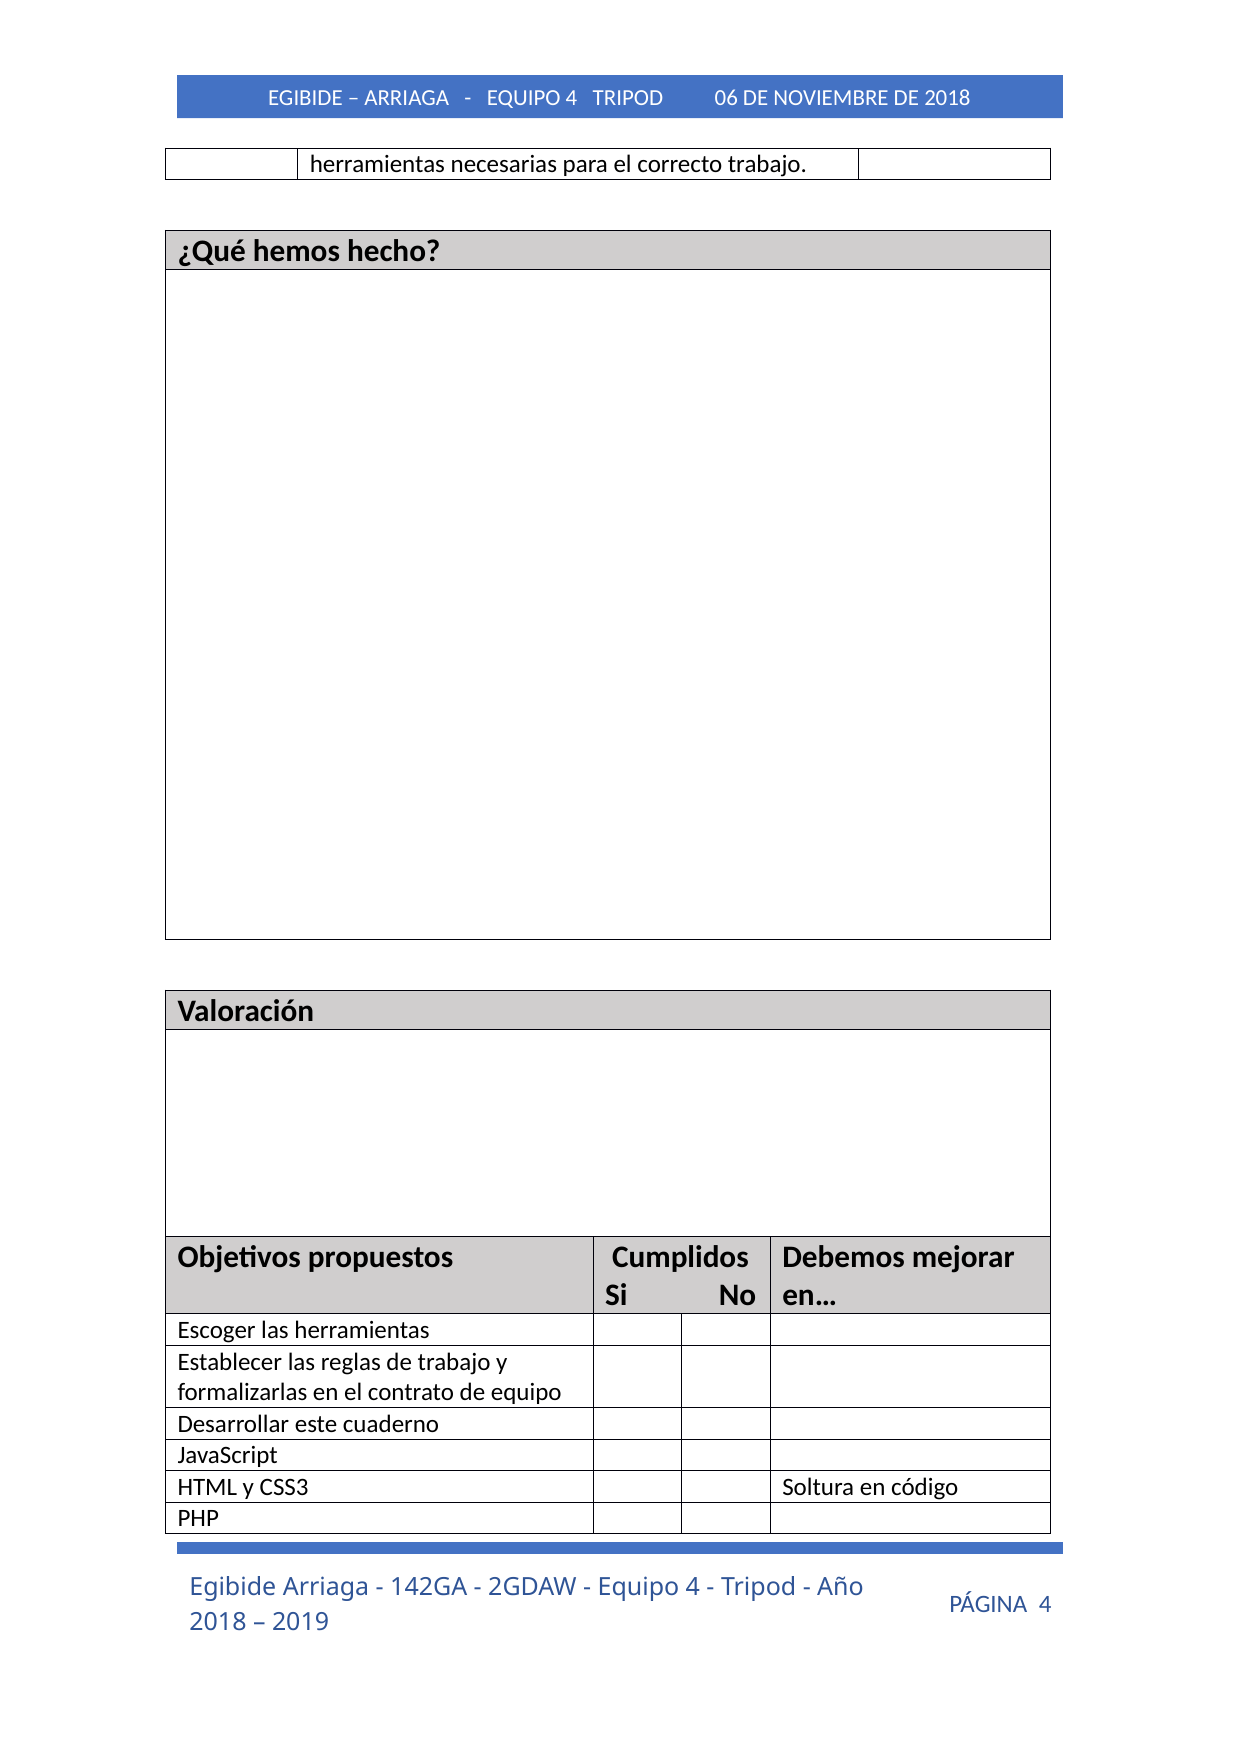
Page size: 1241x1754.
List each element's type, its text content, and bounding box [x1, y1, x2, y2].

table_cell [166, 270, 1050, 939]
table_cell [594, 1314, 681, 1345]
table_cell Soltura en código [771, 1471, 1050, 1502]
table_cell [166, 1030, 1050, 1236]
table_cell Desarrollar este cuaderno [166, 1408, 593, 1438]
table_cell [682, 1471, 770, 1502]
table_cell [594, 1408, 681, 1438]
table_cell PHP [166, 1503, 593, 1533]
table_cell Debemos mejorar en… [771, 1237, 1050, 1313]
table_cell [682, 1346, 770, 1407]
table_cell [682, 1408, 770, 1438]
table_cell HTML y CSS3 [166, 1471, 593, 1502]
table_cell Cumplidos Si No [594, 1237, 770, 1313]
table_header Valoración [166, 991, 1050, 1029]
table_cell [594, 1471, 681, 1502]
table_cell [771, 1314, 1050, 1345]
table_cell [594, 1346, 681, 1407]
table_cell [771, 1503, 1050, 1533]
table_cell [771, 1408, 1050, 1438]
table_cell [771, 1346, 1050, 1407]
table_cell [771, 1440, 1050, 1470]
table_cell [682, 1503, 770, 1533]
table_cell [682, 1314, 770, 1345]
table_cell Objetivos propuestos [166, 1237, 593, 1313]
table_cell Establecer las reglas de trabajo y formalizarlas en el contrato de equipo [166, 1346, 593, 1407]
table_cell [682, 1440, 770, 1470]
table_cell JavaScript [166, 1440, 593, 1470]
table_cell [166, 149, 297, 179]
table_cell Escoger las herramientas [166, 1314, 593, 1345]
table_cell herramientas necesarias para el correcto trabajo. [298, 149, 858, 179]
table_cell [859, 149, 1050, 179]
table_cell [594, 1503, 681, 1533]
table_header ¿Qué hemos hecho? [166, 231, 1050, 269]
table_cell [594, 1440, 681, 1470]
